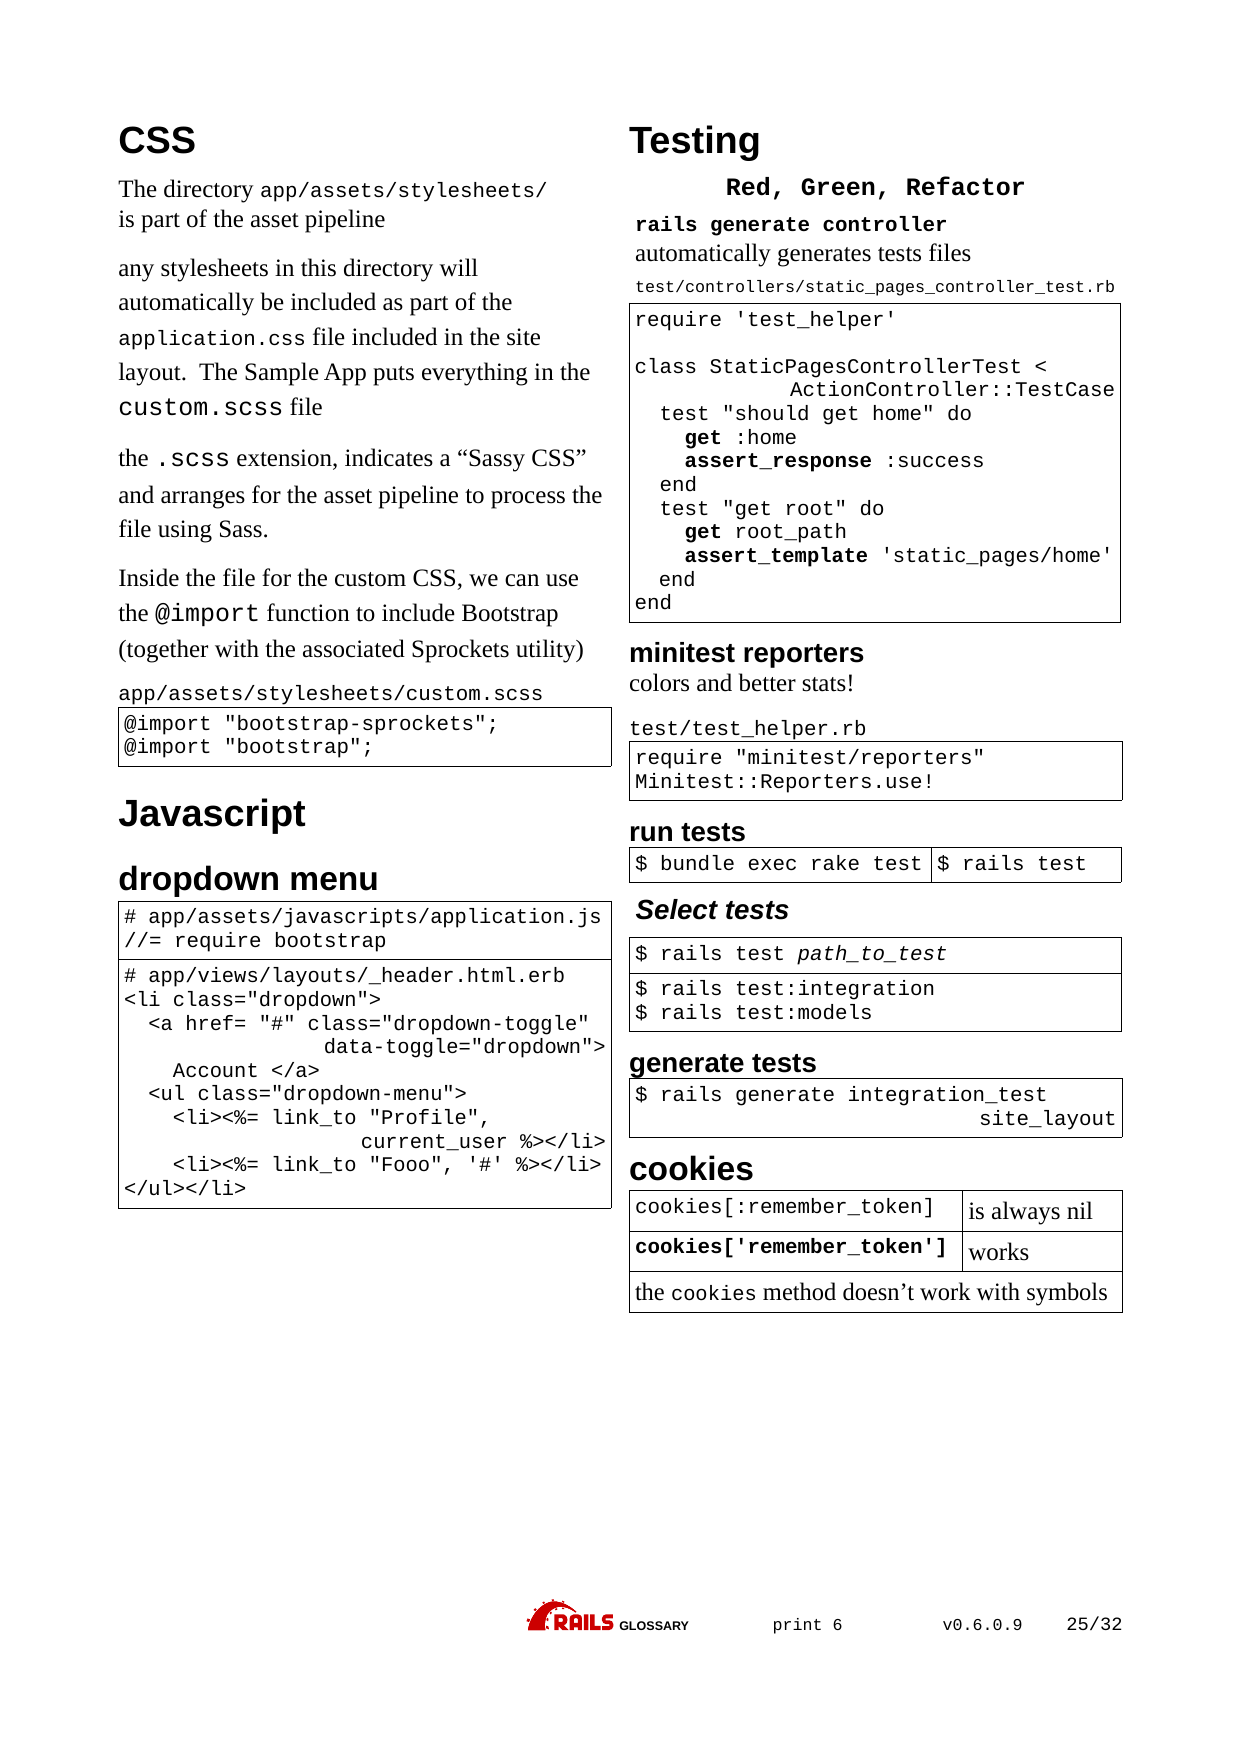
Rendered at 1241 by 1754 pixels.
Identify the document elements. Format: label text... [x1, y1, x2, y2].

table_cell test/controllers/static_pages_controller_test.rb [629, 273, 1122, 303]
subtitle Testing [629, 118, 1122, 162]
table_header require 'test_helper' class StaticPagesControllerTest < ActionController::TestCase test "should get home" do get :home assert_response :success end test "get root" do get root_path assert_template 'static_pages/home' end end [630, 304, 1120, 622]
text any stylesheets in this directory will automatically be included as part of the application.css file included in the site layout. The Sample App puts everything in the custom.scss file [118, 253, 611, 422]
subtitle CSS [118, 118, 611, 162]
text The directory app/assets/stylesheets/ [118, 174, 611, 204]
subtitle Javascript [118, 791, 611, 835]
table_cell $ rails test:integration $ rails test:models [630, 974, 1121, 1031]
table_header @import "bootstrap-sprockets"; @import "bootstrap"; [119, 708, 611, 766]
table_header # app/assets/javascripts/application.js //= require bootstrap [119, 902, 611, 959]
table_header $ bundle exec rake test [630, 848, 931, 882]
table_cell cookies['remember_token'] [630, 1232, 962, 1271]
subtitle dropdown menu [118, 859, 611, 898]
subtitle generate tests [629, 1046, 1122, 1078]
table_header rails generate controller automatically generates tests files [629, 203, 992, 272]
text colors and better stats! [629, 668, 1122, 697]
table_cell $ rails test path_to_test [630, 938, 1121, 972]
table_header $ rails test [932, 848, 1121, 882]
table_header [992, 203, 1122, 272]
table_cell the cookies method doesn’t work with symbols [630, 1272, 1122, 1312]
subtitle run tests [629, 815, 1122, 847]
text the .scss extension, indicates a “Sassy CSS” and arranges for the asset pipeline to process the file using Sass. [118, 443, 611, 543]
table_header require "minitest/reporters" Minitest::Reporters.use! [630, 742, 1122, 800]
table_cell Select tests [629, 883, 1121, 937]
text app/assets/stylesheets/custom.scss [118, 683, 611, 707]
text test/test_helper.rb [629, 717, 1122, 741]
table_cell # app/views/layouts/_header.html.erb <li class="dropdown"> <a href= "#" class="dropdown-toggle" data-toggle="dropdown"> Account </a> <ul class="dropdown-menu"> <li><%= link_to "Profile", current_user %></li> <li><%= link_to "Fooo", '#' %></li> </ul></li> [119, 960, 611, 1207]
text is part of the asset pipeline [118, 204, 611, 233]
table_header cookies[:remember_token] [630, 1191, 962, 1231]
subtitle minitest reporters [629, 637, 1122, 668]
text Inside the file for the custom CSS, we can use the @import function to include Bootstrap (together with the associated Sprockets utility) [118, 563, 611, 663]
subtitle cookies [629, 1149, 1122, 1187]
table_header $ rails generate integration_test site_layout [630, 1079, 1122, 1137]
table_header is always nil [963, 1191, 1122, 1231]
text Red, Green, Refactor [629, 174, 1122, 203]
table_cell works [963, 1232, 1122, 1271]
